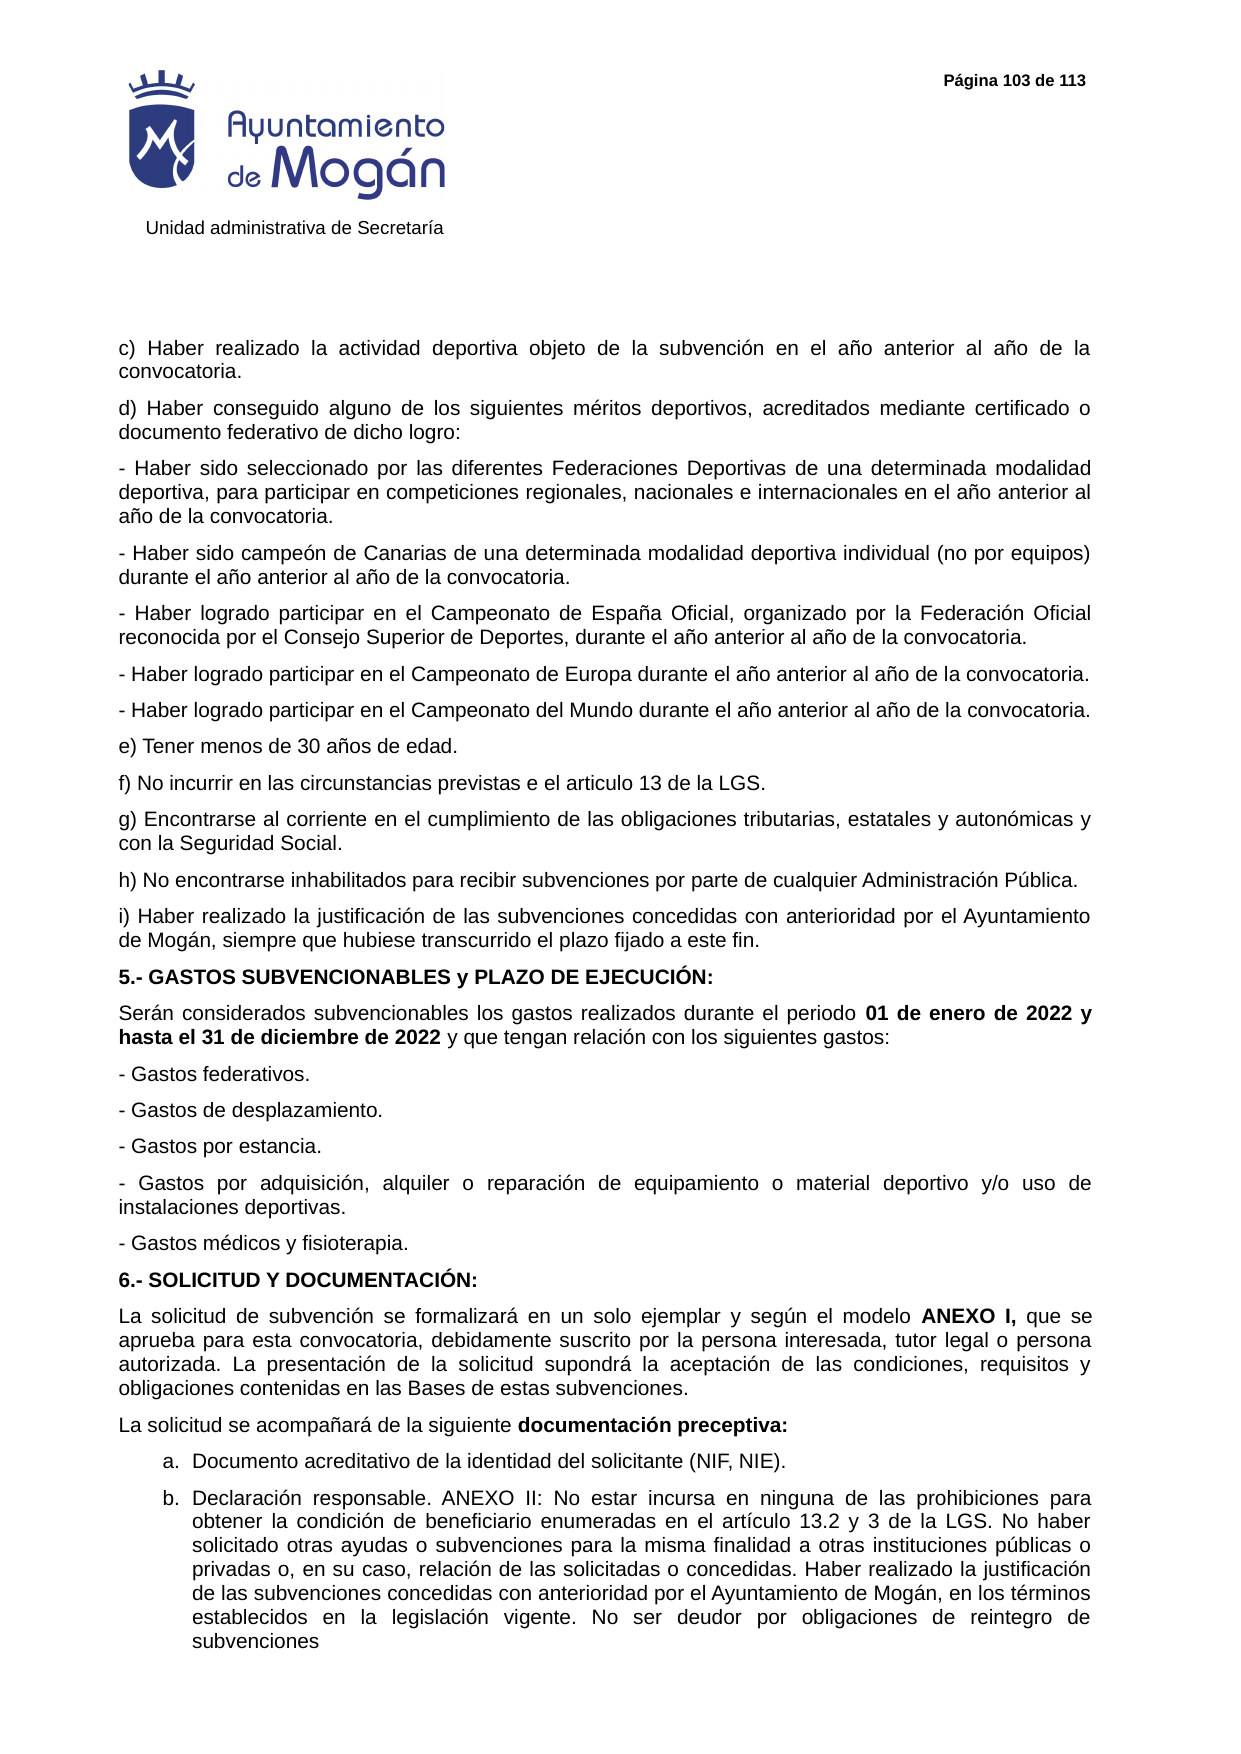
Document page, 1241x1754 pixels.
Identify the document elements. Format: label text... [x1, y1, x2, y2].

text c) Haber realizado la actividad deportiva objeto de la subvención en el año anterior al año de la convocatoria. [118, 335, 1092, 383]
text - Haber sido seleccionado por las diferentes Federaciones Deportivas de una determinada modalidad deportiva, para participar en competiciones regionales, nacionales e internacionales en el año anterior al año de la convocatoria. [118, 456, 1092, 528]
list Declaración responsable. ANEXO II: No estar incursa en ninguna de las prohibiciones para obtener la condición de beneficiario enumeradas en el artículo 13.2 y 3 de la LGS. No haber solicitado otras ayudas o subvenciones para la misma finalidad a otras instituciones públicas o privadas o, en su caso, relación de las solicitadas o concedidas. Haber realizado la justificación de las subvenciones concedidas con anterioridad por el Ayuntamiento de Mogán, en los términos establecidos en la legislación vigente. No ser deudor por obligaciones de reintegro de subvenciones [162, 1485, 1092, 1653]
text Serán considerados subvencionables los gastos realizados durante el periodo 01 de enero de 2022 y hasta el 31 de diciembre de 2022 y que tengan relación con los siguientes gastos: [118, 1001, 1092, 1049]
text - Gastos médicos y fisioterapia. [118, 1231, 1092, 1255]
text La solicitud de subvención se formalizará en un solo ejemplar y según el modelo ANEXO I, que se aprueba para esta convocatoria, debidamente suscrito por la persona interesada, tutor legal o persona autorizada. La presentación de la solicitud supondrá la aceptación de las condiciones, requisitos y obligaciones contenidas en las Bases de estas subvenciones. [118, 1304, 1092, 1400]
text - Gastos por estancia. [118, 1134, 1092, 1158]
text g) Encontrarse al corriente en el cumplimiento de las obligaciones tributarias, estatales y autonómicas y con la Seguridad Social. [118, 807, 1092, 855]
text - Gastos federativos. [118, 1061, 1092, 1085]
picture [128, 70, 445, 206]
list Documento acreditativo de la identidad del solicitante (NIF, NIE). [162, 1449, 1092, 1473]
text - Gastos por adquisición, alquiler o reparación de equipamiento o material deportivo y/o uso de instalaciones deportivas. [118, 1171, 1092, 1219]
text - Gastos de desplazamiento. [118, 1098, 1092, 1122]
text d) Haber conseguido alguno de los siguientes méritos deportivos, acreditados mediante certificado o documento federativo de dicho logro: [118, 396, 1092, 444]
text - Haber logrado participar en el Campeonato de España Oficial, organizado por la Federación Oficial reconocida por el Consejo Superior de Deportes, durante el año anterior al año de la convocatoria. [118, 601, 1092, 649]
text - Haber logrado participar en el Campeonato de Europa durante el año anterior al año de la convocatoria. [118, 661, 1092, 685]
text La solicitud se acompañará de la siguiente documentación preceptiva: [118, 1412, 1092, 1436]
text i) Haber realizado la justificación de las subvenciones concedidas con anterioridad por el Ayuntamiento de Mogán, siempre que hubiese transcurrido el plazo fijado a este fin. [118, 904, 1092, 952]
text 5.- GASTOS SUBVENCIONABLES y PLAZO DE EJECUCIÓN: [118, 964, 1092, 988]
text e) Tener menos de 30 años de edad. [118, 734, 1092, 758]
text h) No encontrarse inhabilitados para recibir subvenciones por parte de cualquier Administración Pública. [118, 868, 1092, 892]
text f) No incurrir en las circunstancias previstas e el articulo 13 de la LGS. [118, 771, 1092, 795]
text - Haber logrado participar en el Campeonato del Mundo durante el año anterior al año de la convocatoria. [118, 698, 1092, 722]
text - Haber sido campeón de Canarias de una determinada modalidad deportiva individual (no por equipos) durante el año anterior al año de la convocatoria. [118, 541, 1092, 588]
text 6.- SOLICITUD Y DOCUMENTACIÓN: [118, 1268, 1092, 1292]
